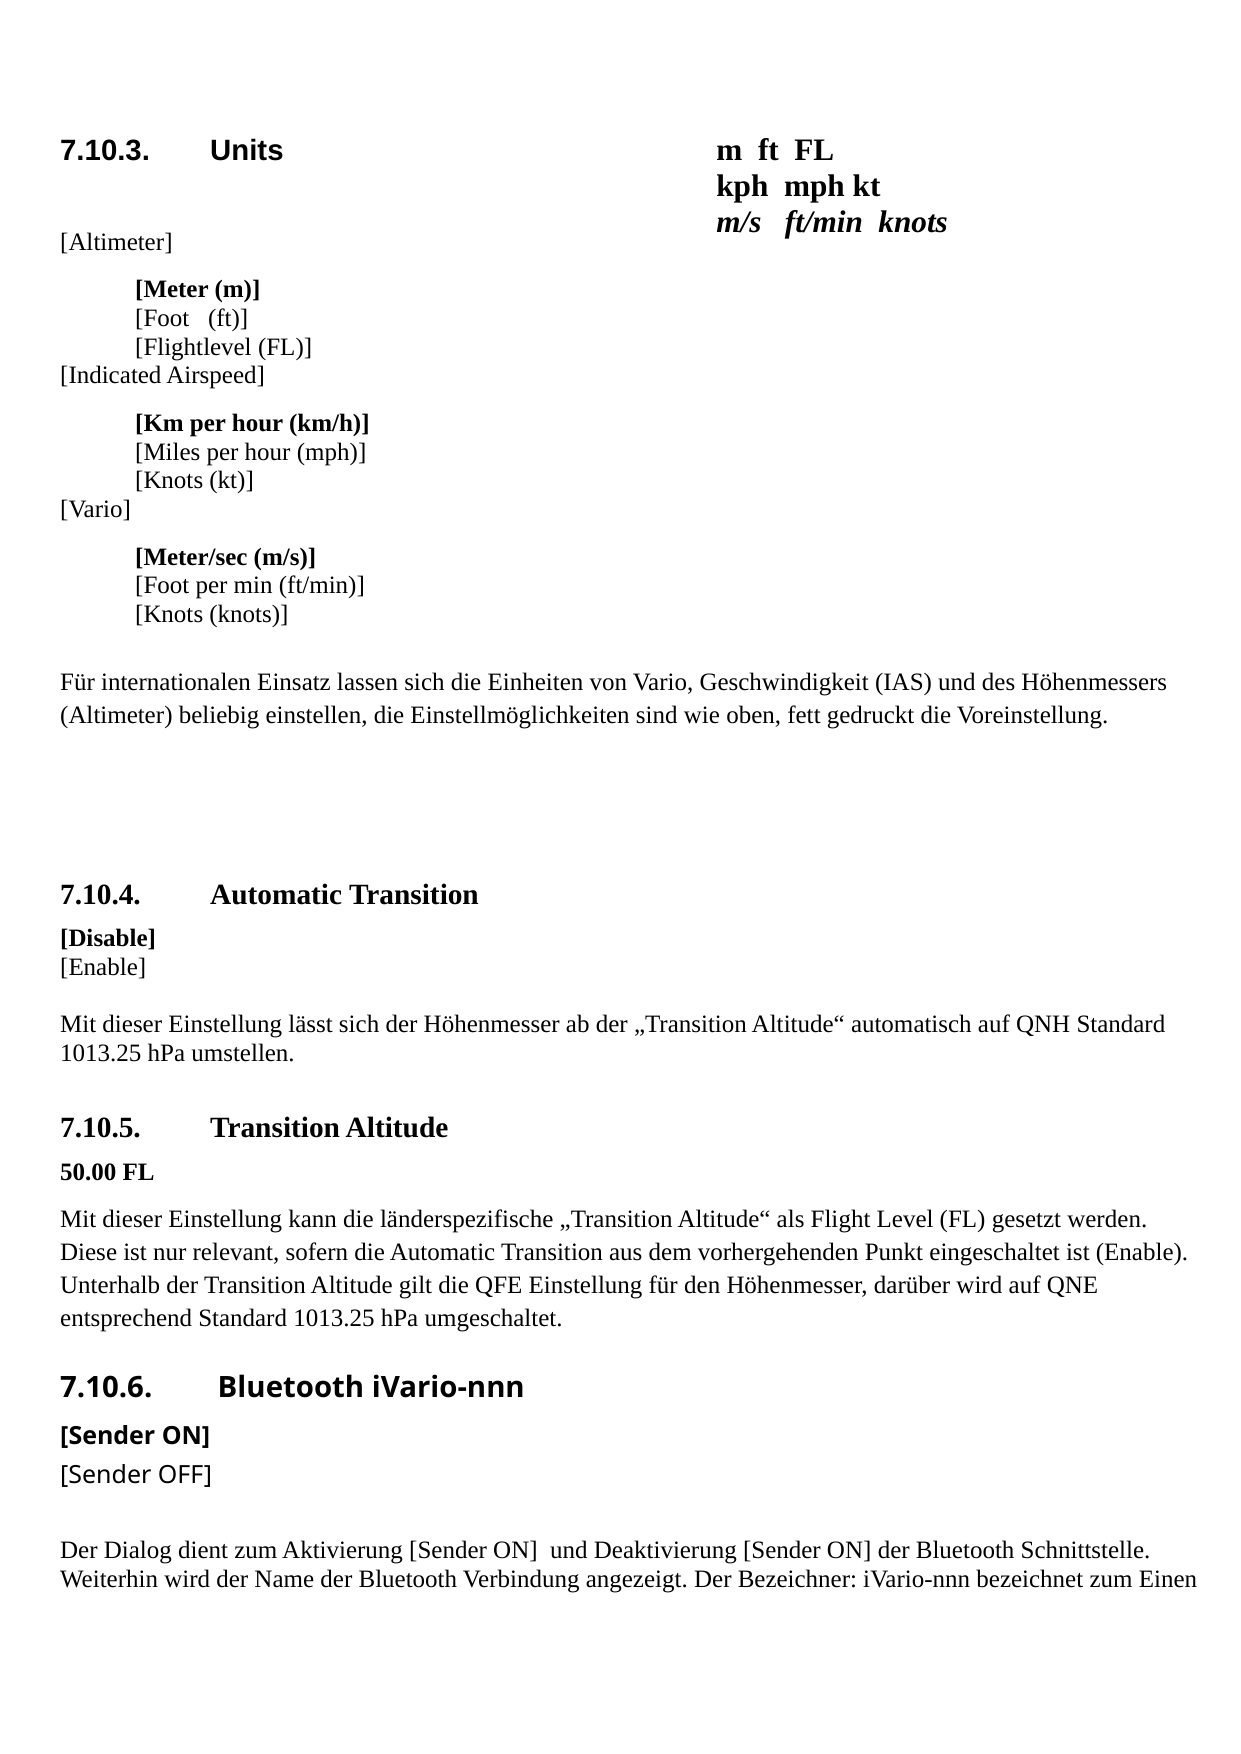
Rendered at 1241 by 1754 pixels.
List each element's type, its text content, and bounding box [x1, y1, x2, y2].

text [Sender ON] [60, 1418, 1207, 1452]
subtitle Bluetooth iVario-nnn [60, 1366, 1207, 1406]
text [Disable] [60, 923, 1207, 952]
text [Knots (kt)] [60, 466, 1207, 494]
text [Meter/sec (m/s)] [60, 542, 1207, 571]
text [Meter (m)] [60, 274, 1207, 303]
text [Miles per hour (mph)] [60, 437, 1207, 466]
subtitle Transition Altitude [60, 1110, 1207, 1144]
text [Enable] [60, 952, 1207, 981]
text Für internationalen Einsatz lassen sich die Einheiten von Vario, Geschwindigkeit (IAS) und des Höhenmessers (Altimeter) beliebig einstellen, die Einstellmöglichkeiten sind wie oben, fett gedruckt die Voreinstellung. [60, 667, 1207, 729]
text [Sender OFF] [60, 1457, 1207, 1491]
text Mit dieser Einstellung kann die länderspezifische „Transition Altitude“ als Flight Level (FL) gesetzt werden. Diese ist nur relevant, sofern die Automatic Transition aus dem vorhergehenden Punkt eingeschaltet ist (Enable). Unterhalb der Transition Altitude gilt die QFE Einstellung für den Höhenmesser, darüber wird auf QNE entsprechend Standard 1013.25 hPa umgeschaltet. [60, 1204, 1207, 1332]
text [Vario] [60, 494, 1207, 523]
text Mit dieser Einstellung lässt sich der Höhenmesser ab der „Transition Altitude“ automatisch auf QNH Standard 1013.25 hPa umstellen. [60, 1009, 1207, 1067]
text [Altimeter] [60, 227, 1207, 255]
text 50.00 FL [60, 1157, 1207, 1185]
subtitle Automatic Transition [60, 877, 1207, 911]
text [Flightlevel (FL)] [60, 332, 1207, 360]
text [Foot per min (ft/min)] [60, 571, 1207, 599]
text [Indicated Airspeed] [60, 360, 1207, 389]
subtitle Units [60, 133, 1207, 166]
text Der Dialog dient zum Aktivierung [Sender ON] und Deaktivierung [Sender ON] der Bluetooth Schnittstelle. Weiterhin wird der Name der Bluetooth Verbindung angezeigt. Der Bezeichner: iVario-nnn bezeichnet zum Einen [60, 1536, 1207, 1593]
text [Foot (ft)] [60, 303, 1207, 332]
text [Km per hour (km/h)] [60, 408, 1207, 437]
text [Knots (knots)] [60, 599, 1207, 628]
